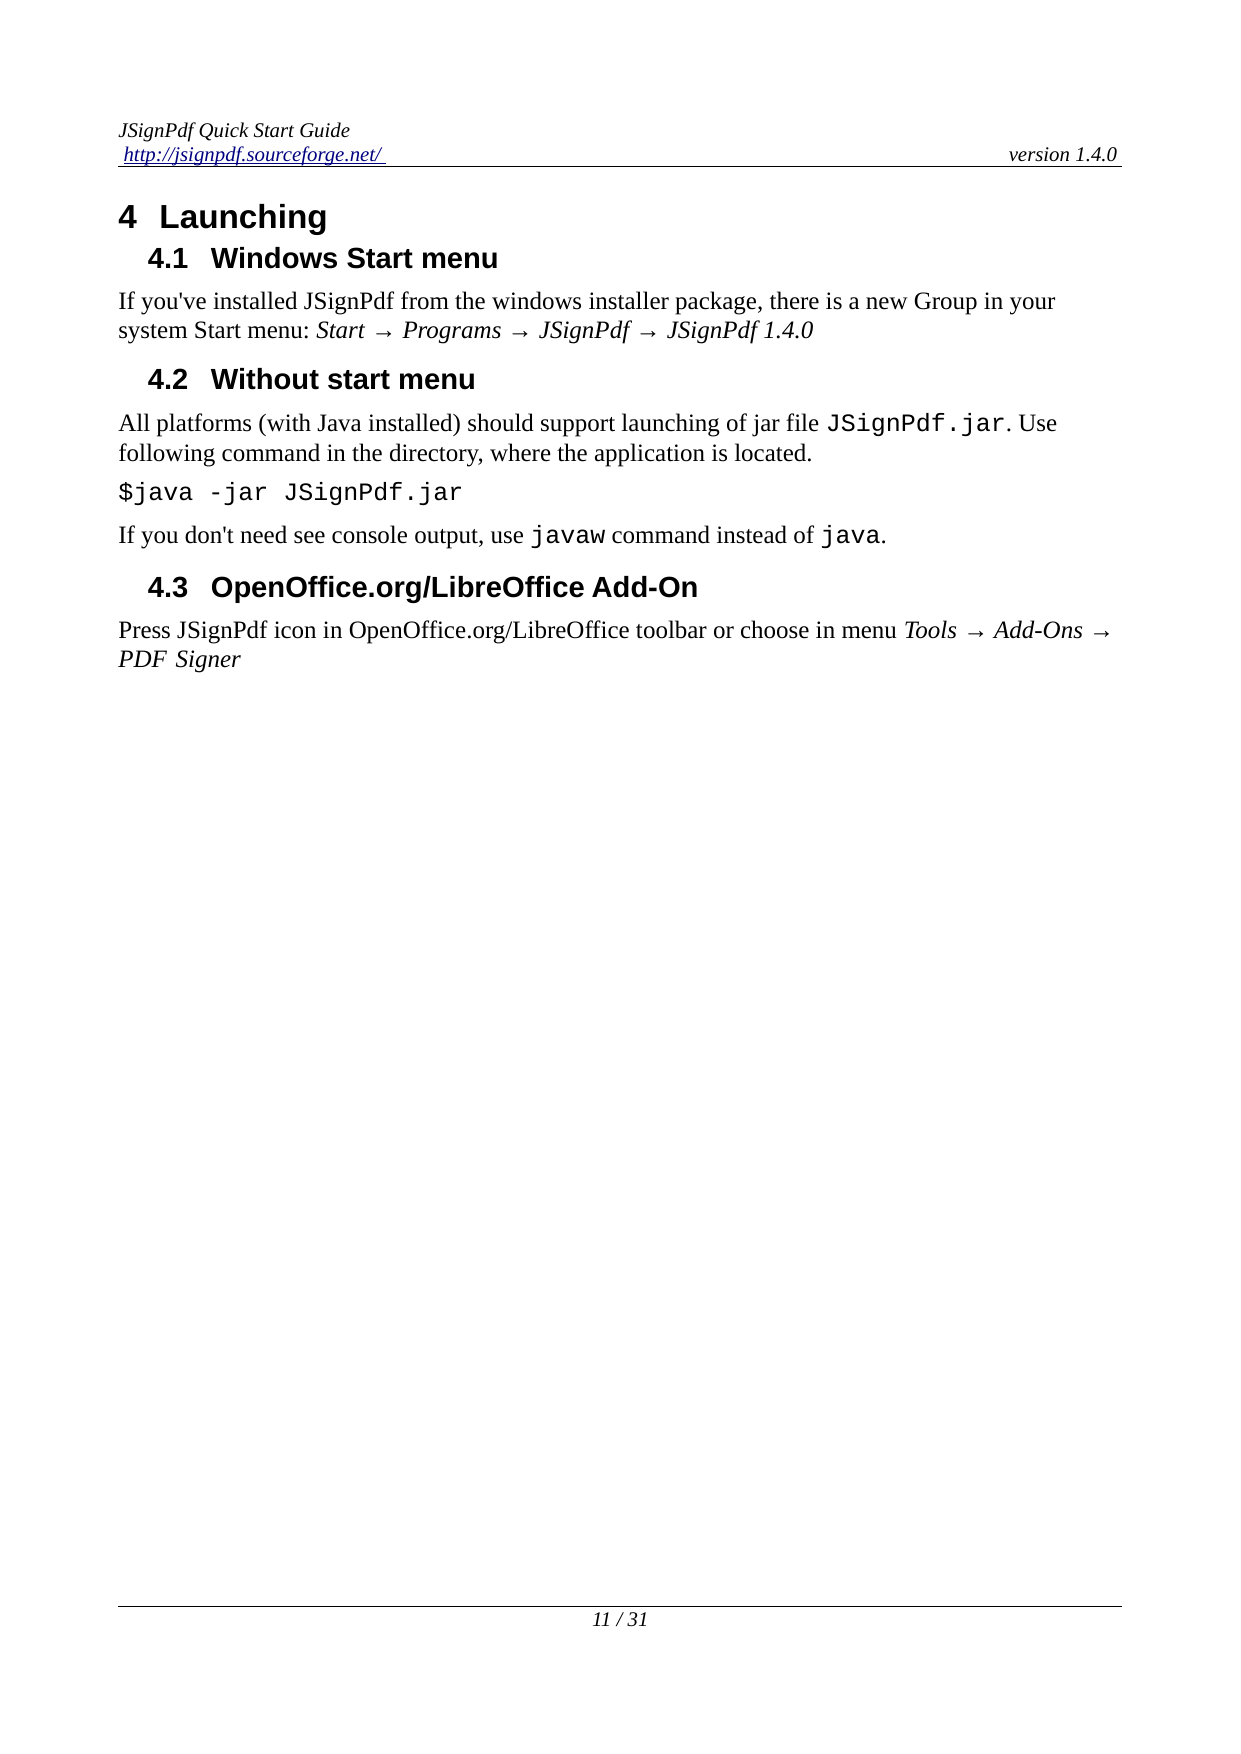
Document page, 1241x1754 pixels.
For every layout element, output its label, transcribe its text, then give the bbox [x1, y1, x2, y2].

text $java -jar JSignPdf.jar [118, 480, 1122, 508]
text If you've installed JSignPdf from the windows installer package, there is a new Group in your system Start menu: Start → Programs → JSignPdf → JSignPdf 1.4.0 [118, 286, 1122, 344]
subtitle OpenOffice.org/LibreOffice Add-On [148, 570, 1116, 603]
text Press JSignPdf icon in OpenOffice.org/LibreOffice toolbar or choose in menu Tools → Add-Ons → PDF Signer [118, 615, 1122, 673]
subtitle Without start menu [148, 362, 1116, 396]
text If you don't need see console output, use javaw command instead of java. [118, 521, 1122, 551]
text All platforms (with Java installed) should support launching of jar file JSignPdf.jar. Use following command in the directory, where the application is located. [118, 408, 1122, 467]
subtitle Windows Start menu [148, 241, 1116, 275]
subtitle Launching [118, 197, 1122, 235]
